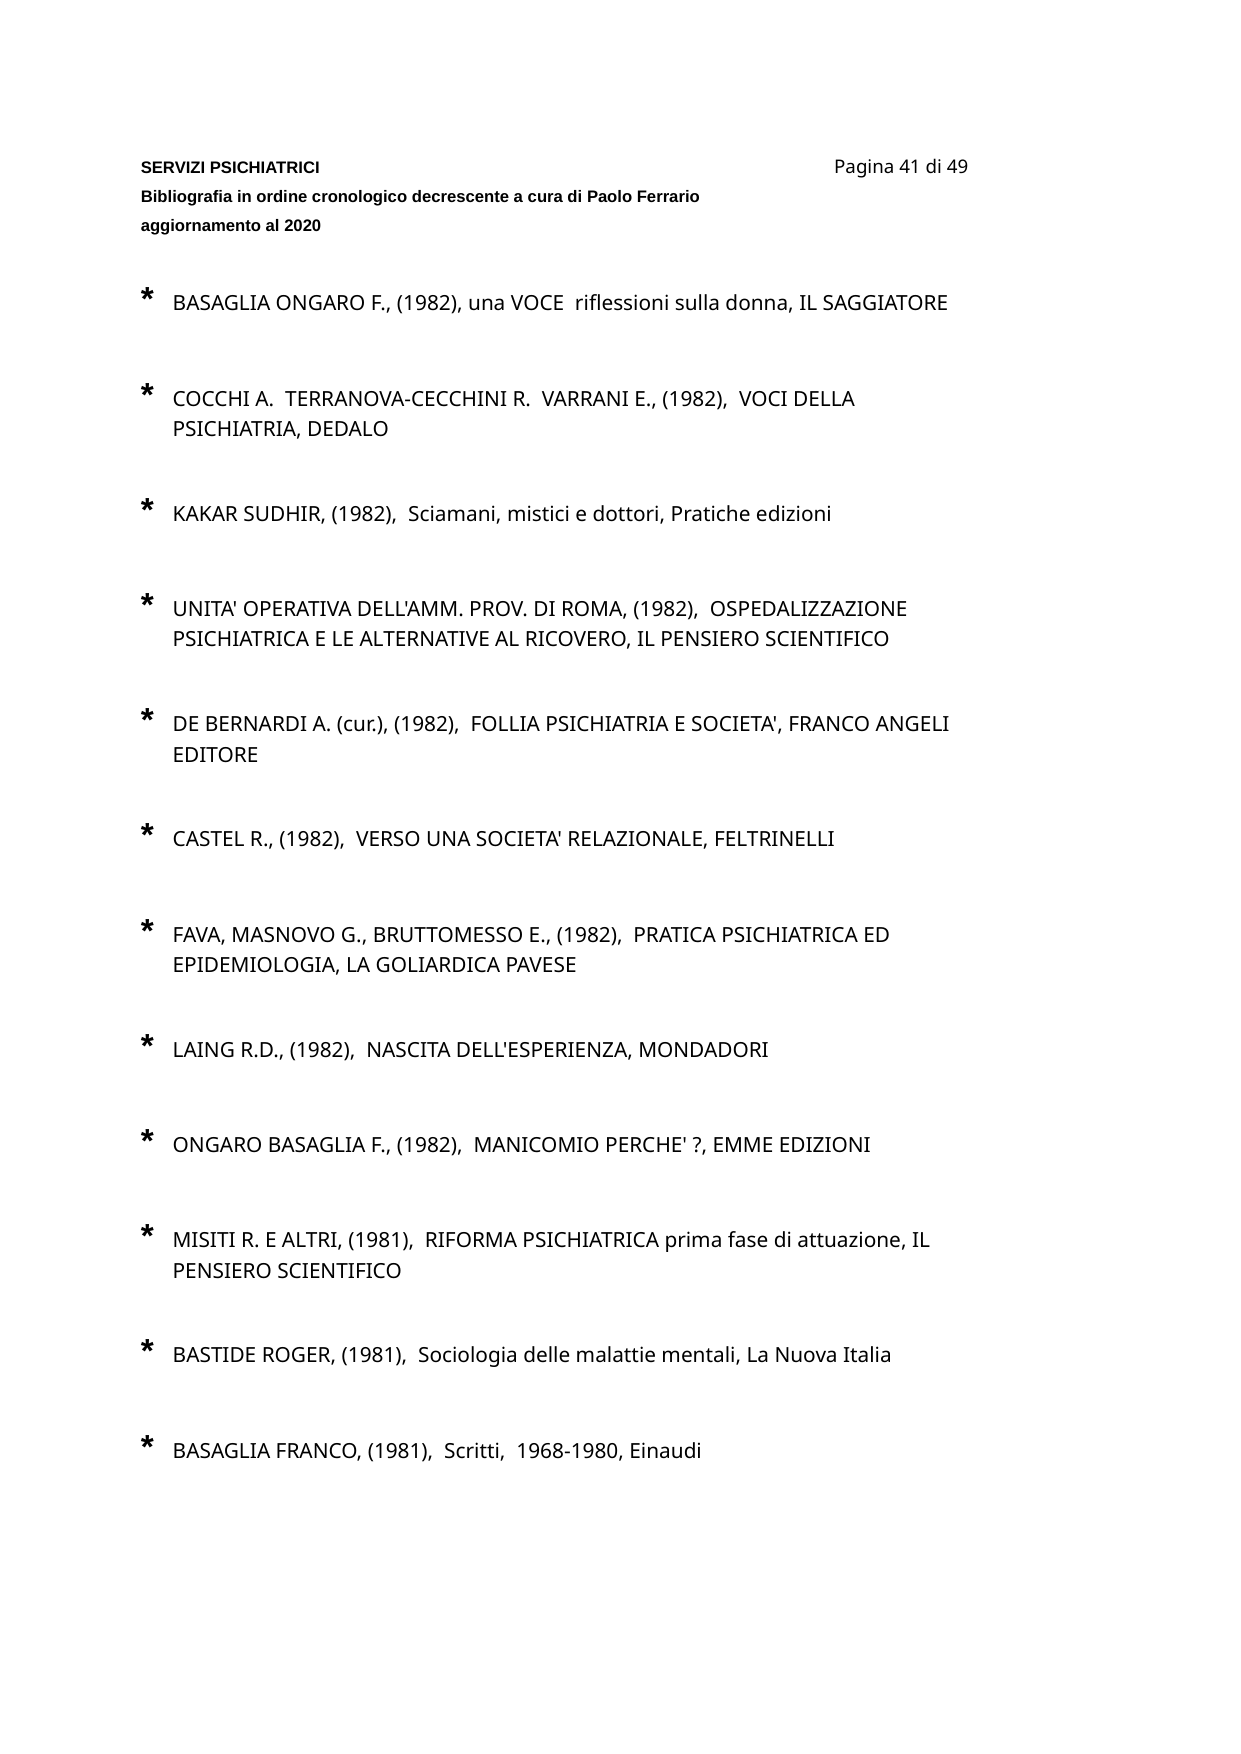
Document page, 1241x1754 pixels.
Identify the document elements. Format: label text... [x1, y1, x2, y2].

text * ONGARO BASAGLIA F., (1982), MANICOMIO PERCHE' ?, EMME EDIZIONI [131, 1121, 1206, 1159]
text EPIDEMIOLOGIA, LA GOLIARDICA PAVESE [131, 949, 1206, 979]
text * BASAGLIA FRANCO, (1981), Scritti, 1968-1980, Einaudi [131, 1427, 1206, 1465]
text * UNITA' OPERATIVA DELL'AMM. PROV. DI ROMA, (1982), OSPEDALIZZAZIONE [131, 585, 1206, 623]
text * DE BERNARDI A. (cur.), (1982), FOLLIA PSICHIATRIA E SOCIETA', FRANCO ANGELI [131, 700, 1206, 739]
text EDITORE [131, 739, 1206, 768]
text PSICHIATRIA, DEDALO [131, 413, 1206, 443]
text PSICHIATRICA E LE ALTERNATIVE AL RICOVERO, IL PENSIERO SCIENTIFICO [131, 623, 1206, 653]
text aggiornamento al 2020 [131, 208, 1206, 236]
text * BASAGLIA ONGARO F., (1982), una VOCE riflessioni sulla donna, IL SAGGIATORE [131, 279, 1206, 318]
text * BASTIDE ROGER, (1981), Sociologia delle malattie mentali, La Nuova Italia [131, 1331, 1206, 1370]
text Bibliografia in ordine cronologico decrescente a cura di Paolo Ferrario [131, 179, 1206, 208]
text SERVIZI PSICHIATRICI Pagina 41 di 49 [131, 150, 1206, 179]
text * CASTEL R., (1982), VERSO UNA SOCIETA' RELAZIONALE, FELTRINELLI [131, 815, 1206, 854]
text PENSIERO SCIENTIFICO [131, 1255, 1206, 1284]
text * COCCHI A. TERRANOVA-CECCHINI R. VARRANI E., (1982), VOCI DELLA [131, 374, 1206, 413]
text * LAING R.D., (1982), NASCITA DELL'ESPERIENZA, MONDADORI [131, 1026, 1206, 1064]
text * FAVA, MASNOVO G., BRUTTOMESSO E., (1982), PRATICA PSICHIATRICA ED [131, 911, 1206, 949]
text * KAKAR SUDHIR, (1982), Sciamani, mistici e dottori, Pratiche edizioni [131, 490, 1206, 528]
text * MISITI R. E ALTRI, (1981), RIFORMA PSICHIATRICA prima fase di attuazione, IL [131, 1216, 1206, 1255]
